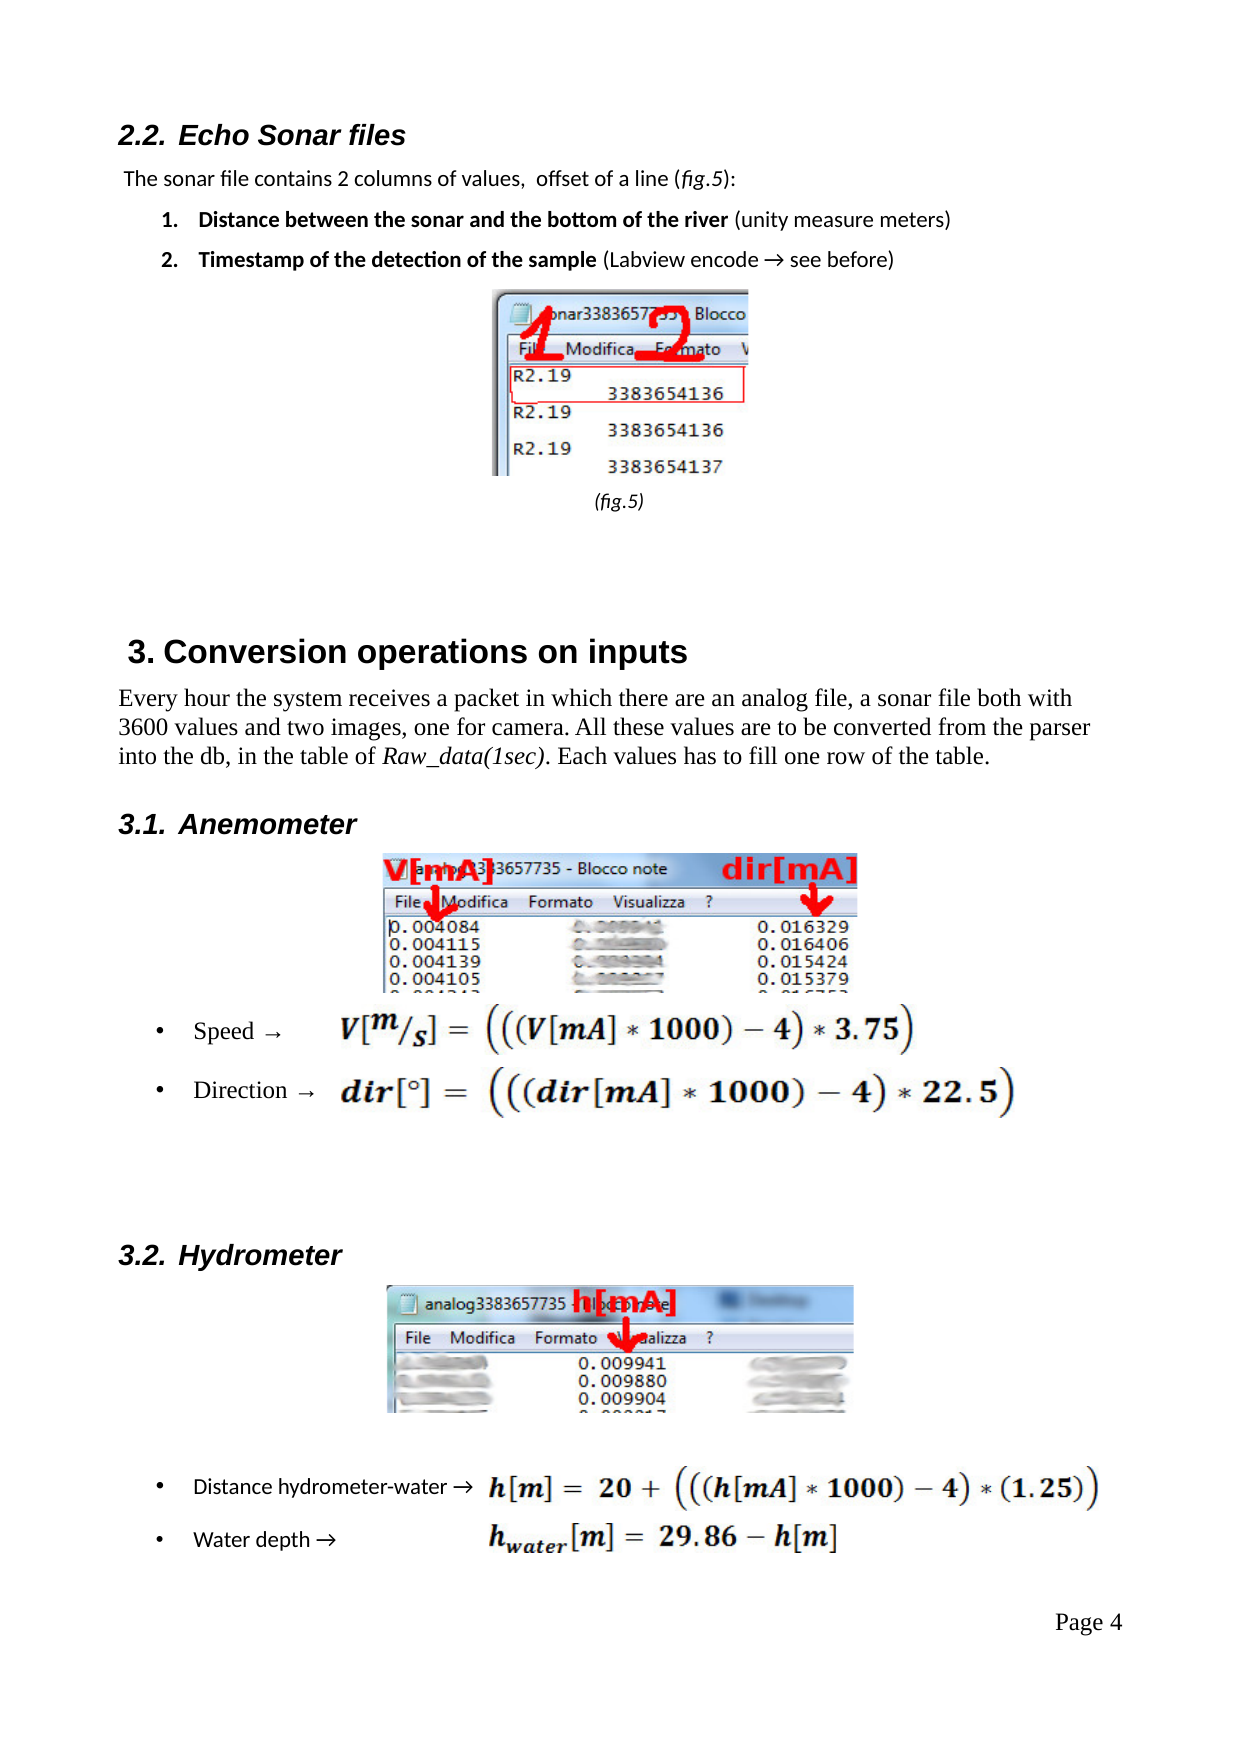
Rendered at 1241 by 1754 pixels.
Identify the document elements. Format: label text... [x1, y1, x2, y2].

list [1015, 1067, 1122, 1118]
list Direction → [156, 1067, 340, 1118]
picture [488, 1523, 837, 1553]
list Distance hydrometer-water → [156, 1467, 488, 1511]
picture [386, 1285, 854, 1413]
picture [491, 289, 749, 476]
list Water depth → [156, 1523, 488, 1553]
list [1099, 1467, 1122, 1511]
picture [382, 853, 858, 993]
picture [340, 1067, 1015, 1118]
text (fig.5) [118, 488, 1122, 514]
list Speed → [156, 1005, 340, 1055]
text The sonar file contains 2 columns of values, offset of a line (fig.5): [123, 164, 1122, 192]
list [918, 1005, 1122, 1055]
subtitle Echo Sonar files [118, 118, 1122, 152]
subtitle Conversion operations on inputs [118, 632, 1122, 671]
subtitle Hydrometer [118, 1238, 1122, 1271]
picture [340, 1004, 918, 1055]
text Every hour the system receives a packet in which there are an analog file, a sonar file both with 3600 values and two images, one for camera. All these values are to be converted from the parser into the db, in the table of Raw_data(1sec). Each values has to fill one row of the table. [118, 683, 1122, 770]
subtitle Anemometer [118, 807, 1122, 841]
list Distance between the sonar and the bottom of the river (unity measure meters) [161, 205, 1122, 233]
list [837, 1523, 1122, 1553]
list Timestamp of the detection of the sample (Labview encode → see before) [161, 245, 1122, 273]
picture [488, 1466, 1099, 1511]
